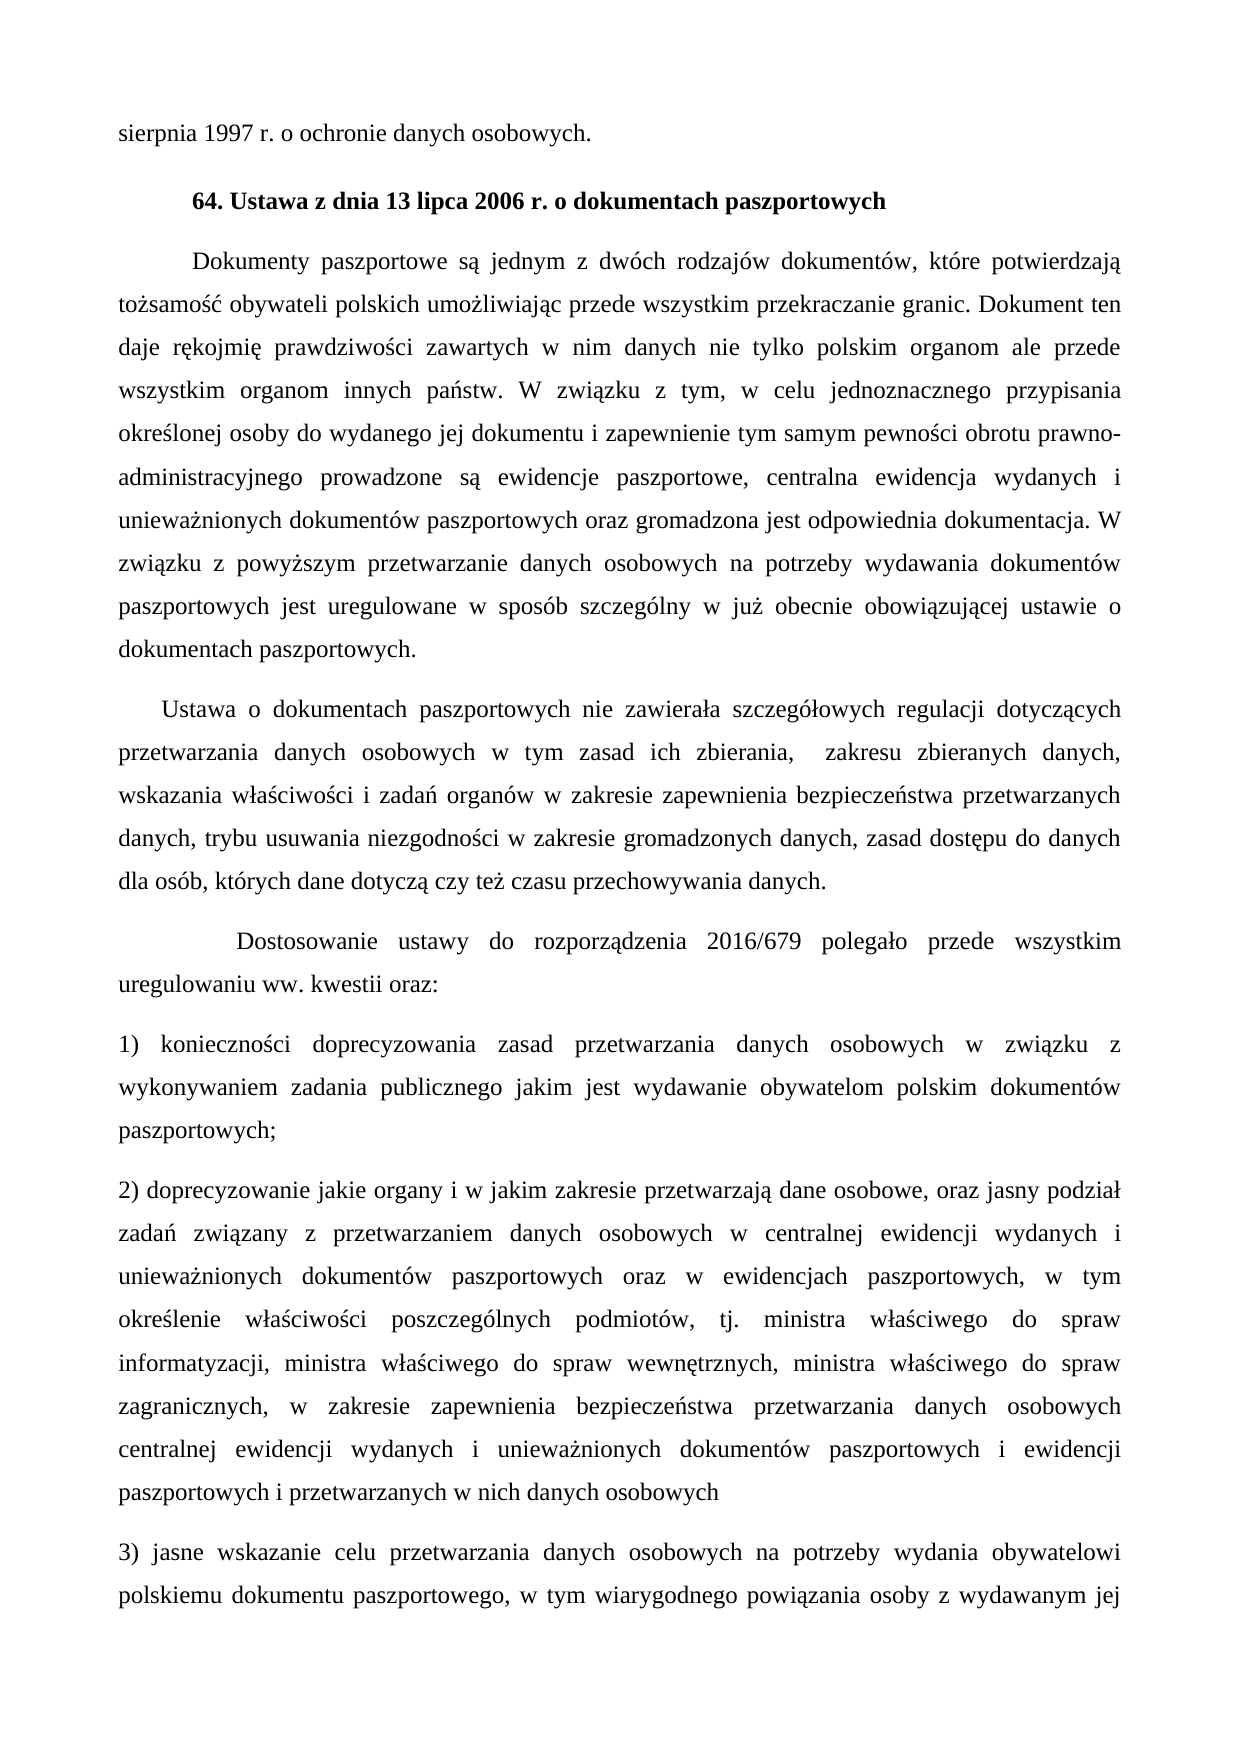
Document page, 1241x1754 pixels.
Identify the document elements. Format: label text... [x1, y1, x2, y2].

text Dostosowanie ustawy do rozporządzenia 2016/679 polegało przede wszystkim uregulowaniu ww. kwestii oraz: [118, 926, 1122, 998]
text 2) doprecyzowanie jakie organy i w jakim zakresie przetwarzają dane osobowe, oraz jasny podział zadań związany z przetwarzaniem danych osobowych w centralnej ewidencji wydanych i unieważnionych dokumentów paszportowych oraz w ewidencjach paszportowych, w tym określenie właściwości poszczególnych podmiotów, tj. ministra właściwego do spraw informatyzacji, ministra właściwego do spraw wewnętrznych, ministra właściwego do spraw zagranicznych, w zakresie zapewnienia bezpieczeństwa przetwarzania danych osobowych centralnej ewidencji wydanych i unieważnionych dokumentów paszportowych i ewidencji paszportowych i przetwarzanych w nich danych osobowych [118, 1175, 1122, 1506]
text 3) jasne wskazanie celu przetwarzania danych osobowych na potrzeby wydania obywatelowi polskiemu dokumentu paszportowego, w tym wiarygodnego powiązania osoby z wydawanym jej [118, 1537, 1122, 1609]
text 64. Ustawa z dnia 13 lipca 2006 r. o dokumentach paszportowych [118, 186, 1122, 215]
text sierpnia 1997 r. o ochronie danych osobowych. [118, 118, 1122, 147]
text 1) konieczności doprecyzowania zasad przetwarzania danych osobowych w związku z wykonywaniem zadania publicznego jakim jest wydawanie obywatelom polskim dokumentów paszportowych; [118, 1029, 1122, 1144]
text Dokumenty paszportowe są jednym z dwóch rodzajów dokumentów, które potwierdzają tożsamość obywateli polskich umożliwiając przede wszystkim przekraczanie granic. Dokument ten daje rękojmię prawdziwości zawartych w nim danych nie tylko polskim organom ale przede wszystkim organom innych państw. W związku z tym, w celu jednoznacznego przypisania określonej osoby do wydanego jej dokumentu i zapewnienie tym samym pewności obrotu prawno-administracyjnego prowadzone są ewidencje paszportowe, centralna ewidencja wydanych i unieważnionych dokumentów paszportowych oraz gromadzona jest odpowiednia dokumentacja. W związku z powyższym przetwarzanie danych osobowych na potrzeby wydawania dokumentów paszportowych jest uregulowane w sposób szczególny w już obecnie obowiązującej ustawie o dokumentach paszportowych. [118, 246, 1122, 663]
text Ustawa o dokumentach paszportowych nie zawierała szczegółowych regulacji dotyczących przetwarzania danych osobowych w tym zasad ich zbierania, zakresu zbieranych danych, wskazania właściwości i zadań organów w zakresie zapewnienia bezpieczeństwa przetwarzanych danych, trybu usuwania niezgodności w zakresie gromadzonych danych, zasad dostępu do danych dla osób, których dane dotyczą czy też czasu przechowywania danych. [118, 694, 1122, 895]
